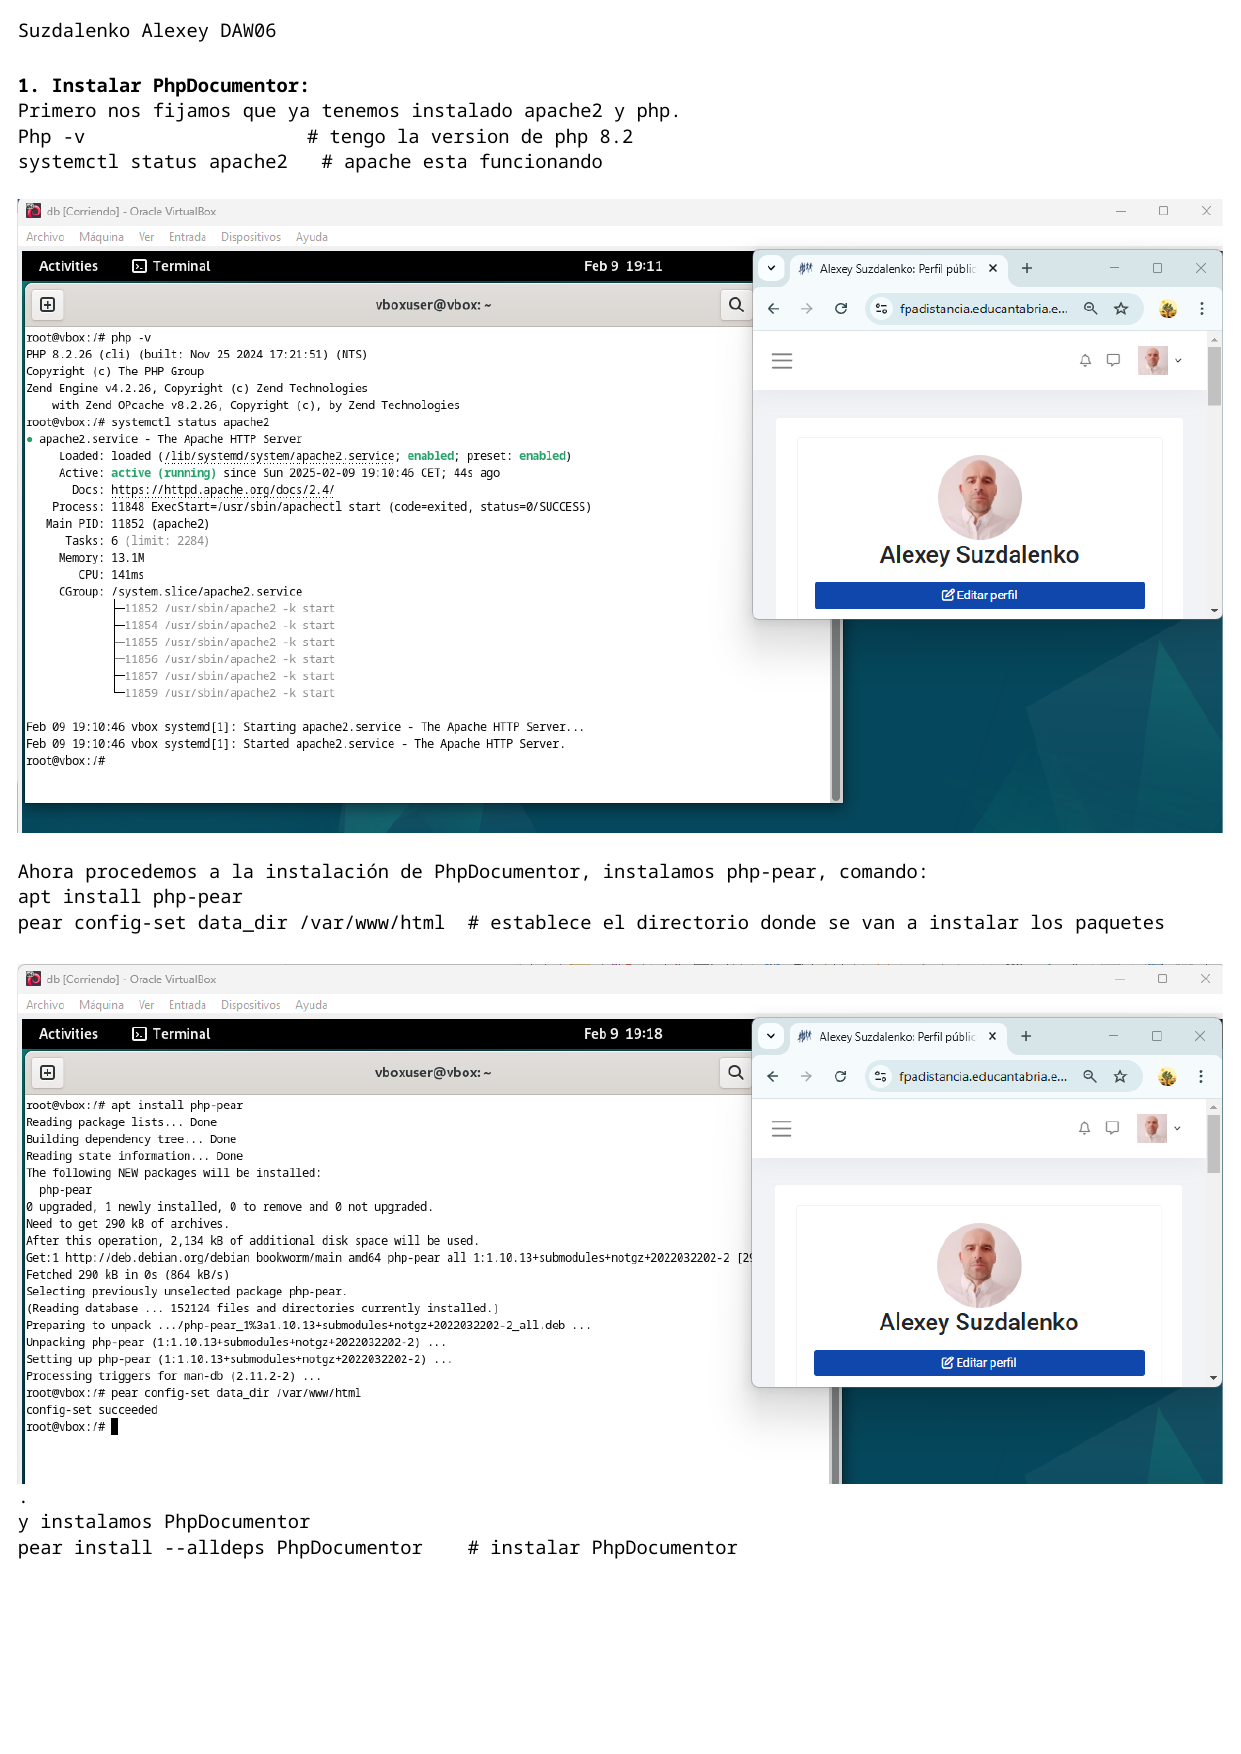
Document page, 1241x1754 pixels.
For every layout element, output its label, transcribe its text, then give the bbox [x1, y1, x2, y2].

text pear config-set data_dir /var/www/html # establece el directorio donde se van a instalar los paquetes [18, 909, 1222, 934]
text y instalamos PhpDocumentor [18, 1509, 1222, 1534]
text 1. Instalar PhpDocumentor: [18, 72, 1222, 97]
text apt install php-pear [18, 883, 1222, 909]
text . [18, 1484, 1222, 1509]
picture [17, 964, 1223, 1484]
text systemctl status apache2 # apache esta funcionando [18, 148, 1222, 174]
text pear install --alldeps PhpDocumentor # instalar PhpDocumentor [18, 1534, 1222, 1560]
text Php -v # tengo la version de php 8.2 [18, 123, 1222, 148]
text Primero nos fijamos que ya tenemos instalado apache2 y php. [18, 97, 1222, 123]
text Suzdalenko Alexey DAW06 [18, 18, 1222, 43]
picture [17, 199, 1223, 833]
picture [990, 815, 1012, 824]
picture [994, 805, 1014, 815]
text Ahora procedemos a la instalación de PhpDocumentor, instalamos php-pear, comando: [18, 858, 1222, 883]
